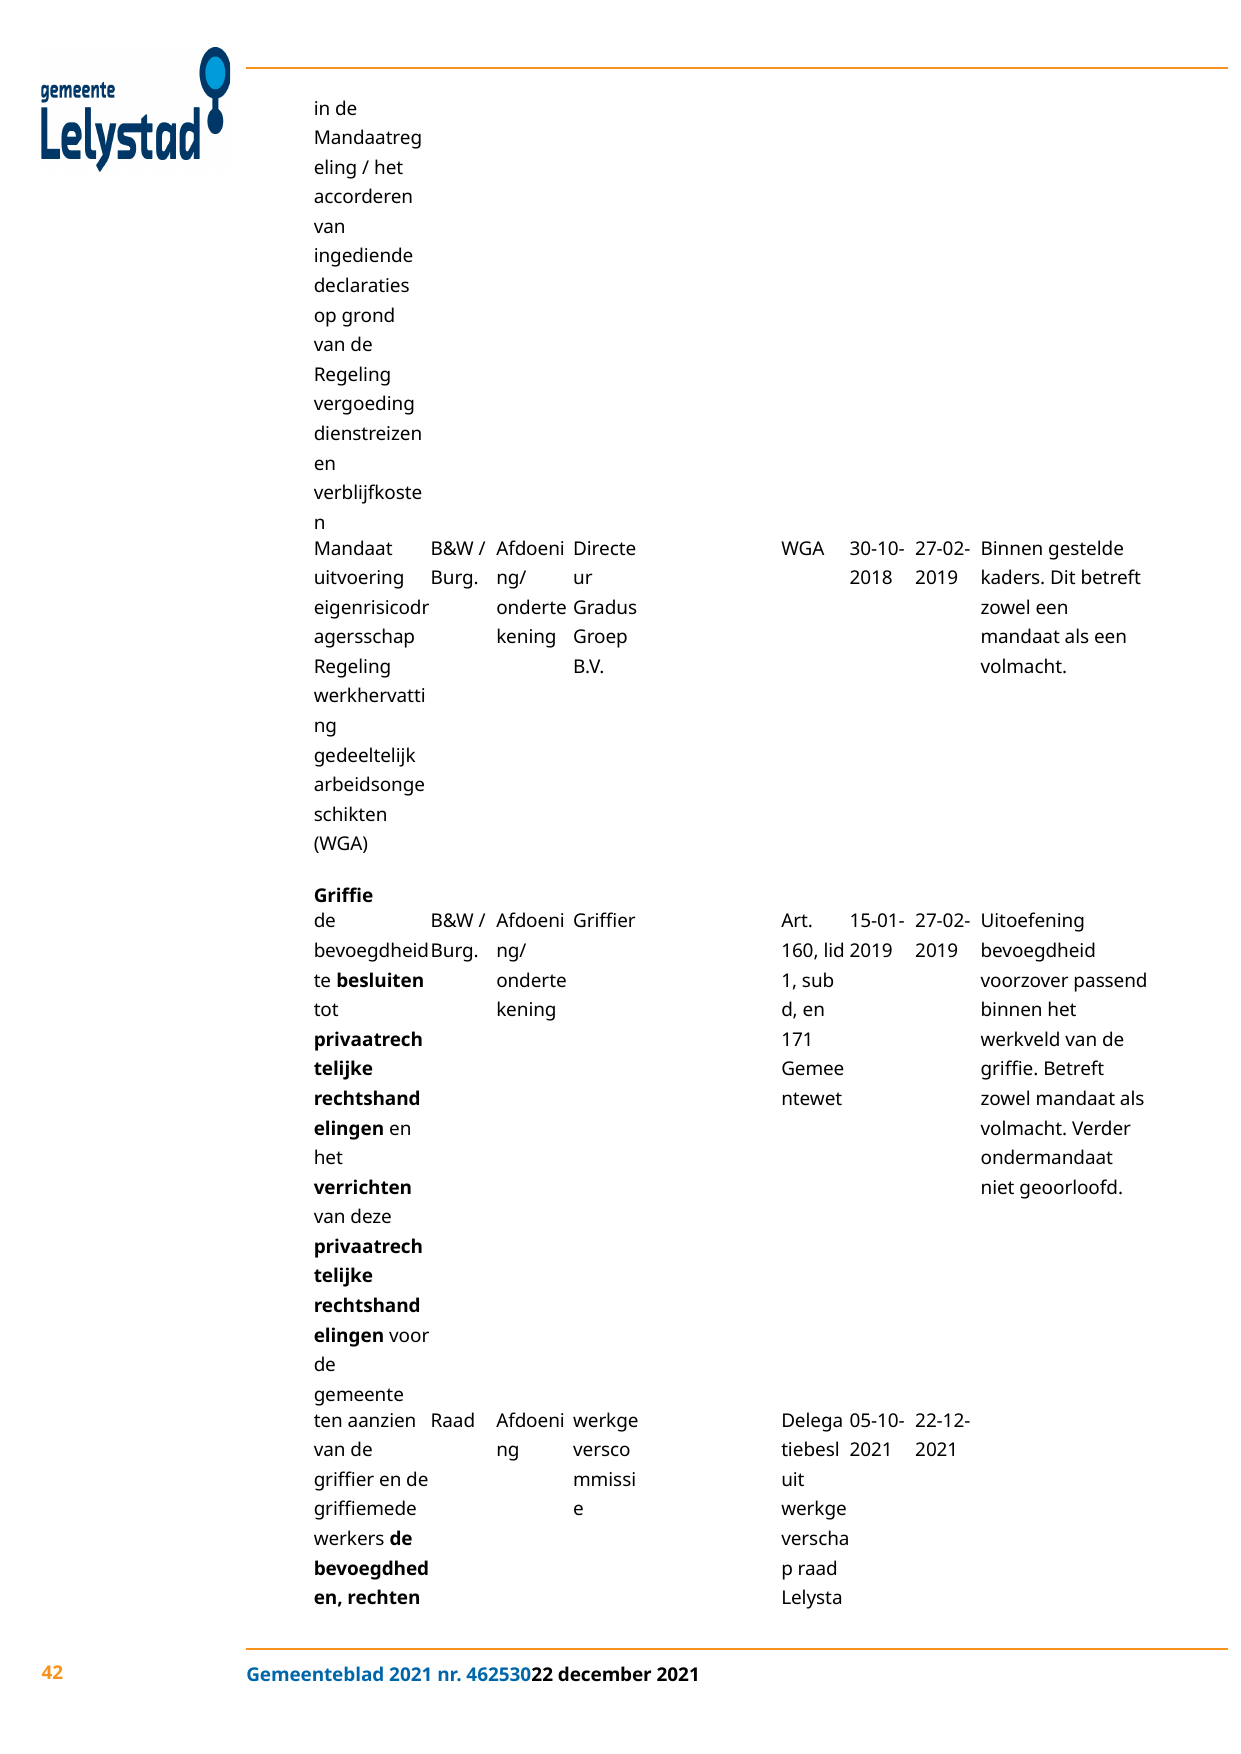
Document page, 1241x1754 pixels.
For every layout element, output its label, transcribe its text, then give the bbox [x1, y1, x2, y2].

table_cell 15-01-2019 [849, 908, 915, 1407]
table_cell [639, 856, 704, 882]
table_cell [573, 882, 638, 908]
table_cell [430, 95, 496, 535]
table_cell 22-12-2021 [915, 1407, 980, 1610]
table_cell [248, 856, 313, 882]
table_cell [248, 1407, 313, 1610]
table_cell Art. 160, lid 1, sub d, en 171 Gemeentewet [781, 908, 849, 1407]
table_cell [980, 1407, 1152, 1610]
table_cell Mandaat uitvoering eigenrisicodragersschap Regeling werkhervatting gedeeltelijk arbeidsongeschikten (WGA) [314, 535, 430, 856]
table_cell in de Mandaatregeling / het accorderen van ingediende declaraties op grond van de Regeling vergoeding dienstreizen en verblijfkosten [314, 95, 430, 535]
table_cell Afdoening/ondertekening [496, 908, 573, 1407]
table_cell Raad [430, 1407, 496, 1610]
table_cell [915, 95, 980, 535]
table_cell [704, 95, 781, 535]
table_cell [314, 856, 430, 882]
table_cell [496, 856, 573, 882]
table_cell [849, 882, 915, 908]
table_cell 27-02-2019 [915, 908, 980, 1407]
table_cell Griffie [314, 882, 430, 908]
table_cell Directeur GradusGroep B.V. [573, 535, 638, 856]
table_cell werkgeverscommissie [573, 1407, 638, 1610]
table_cell 30-10-2018 [849, 535, 915, 856]
table_cell [781, 856, 849, 882]
table_cell [639, 95, 704, 535]
picture [41, 47, 231, 172]
table_cell [573, 95, 638, 535]
table_cell [980, 882, 1152, 908]
table_cell Afdoening/ondertekening [496, 535, 573, 856]
table_cell de bevoegdheid te besluiten tot privaatrechtelijke rechtshandelingen en het verrichten van deze privaatrechtelijke rechtshandelingen voor de gemeente [314, 908, 430, 1407]
table_cell [639, 908, 704, 1407]
table_cell Binnen gestelde kaders. Dit betreft zowel een mandaat als een volmacht. [980, 535, 1152, 856]
table_cell Griffier [573, 908, 638, 1407]
table_cell 27-02-2019 [915, 535, 980, 856]
table_cell [248, 908, 313, 1407]
table_cell B&W / Burg. [430, 535, 496, 856]
table_cell Delegatiebesluit werkgeverschap raad Lelysta [781, 1407, 849, 1610]
table_cell Uitoefening bevoegdheid voorzover passend binnen het werkveld van de griffie. Betreft zowel mandaat als volmacht. Verder ondermandaat niet geoorloofd. [980, 908, 1152, 1407]
table_cell [248, 882, 313, 908]
table_cell [980, 856, 1152, 882]
table_cell [849, 856, 915, 882]
table_cell [496, 882, 573, 908]
table_cell [639, 882, 704, 908]
table_cell [639, 535, 704, 856]
table_cell [704, 1407, 781, 1610]
table_cell [704, 535, 781, 856]
table_cell B&W / Burg. [430, 908, 496, 1407]
table_cell [430, 856, 496, 882]
table_cell [980, 95, 1152, 535]
table_cell [915, 856, 980, 882]
table_cell WGA [781, 535, 849, 856]
table_cell [248, 95, 313, 535]
table_cell [496, 95, 573, 535]
table_cell [781, 882, 849, 908]
table_cell [704, 908, 781, 1407]
table_cell [704, 882, 781, 908]
table_cell [915, 882, 980, 908]
table_cell Afdoening [496, 1407, 573, 1610]
table_cell [430, 882, 496, 908]
table_cell [639, 1407, 704, 1610]
table_cell [704, 856, 781, 882]
table_cell [573, 856, 638, 882]
table_cell 05-10-2021 [849, 1407, 915, 1610]
table_cell ten aanzien van de griffier en de griffiemedewerkers de bevoegdheden, rechten [314, 1407, 430, 1610]
table_cell [849, 95, 915, 535]
table_cell [781, 95, 849, 535]
table_cell [248, 535, 313, 856]
